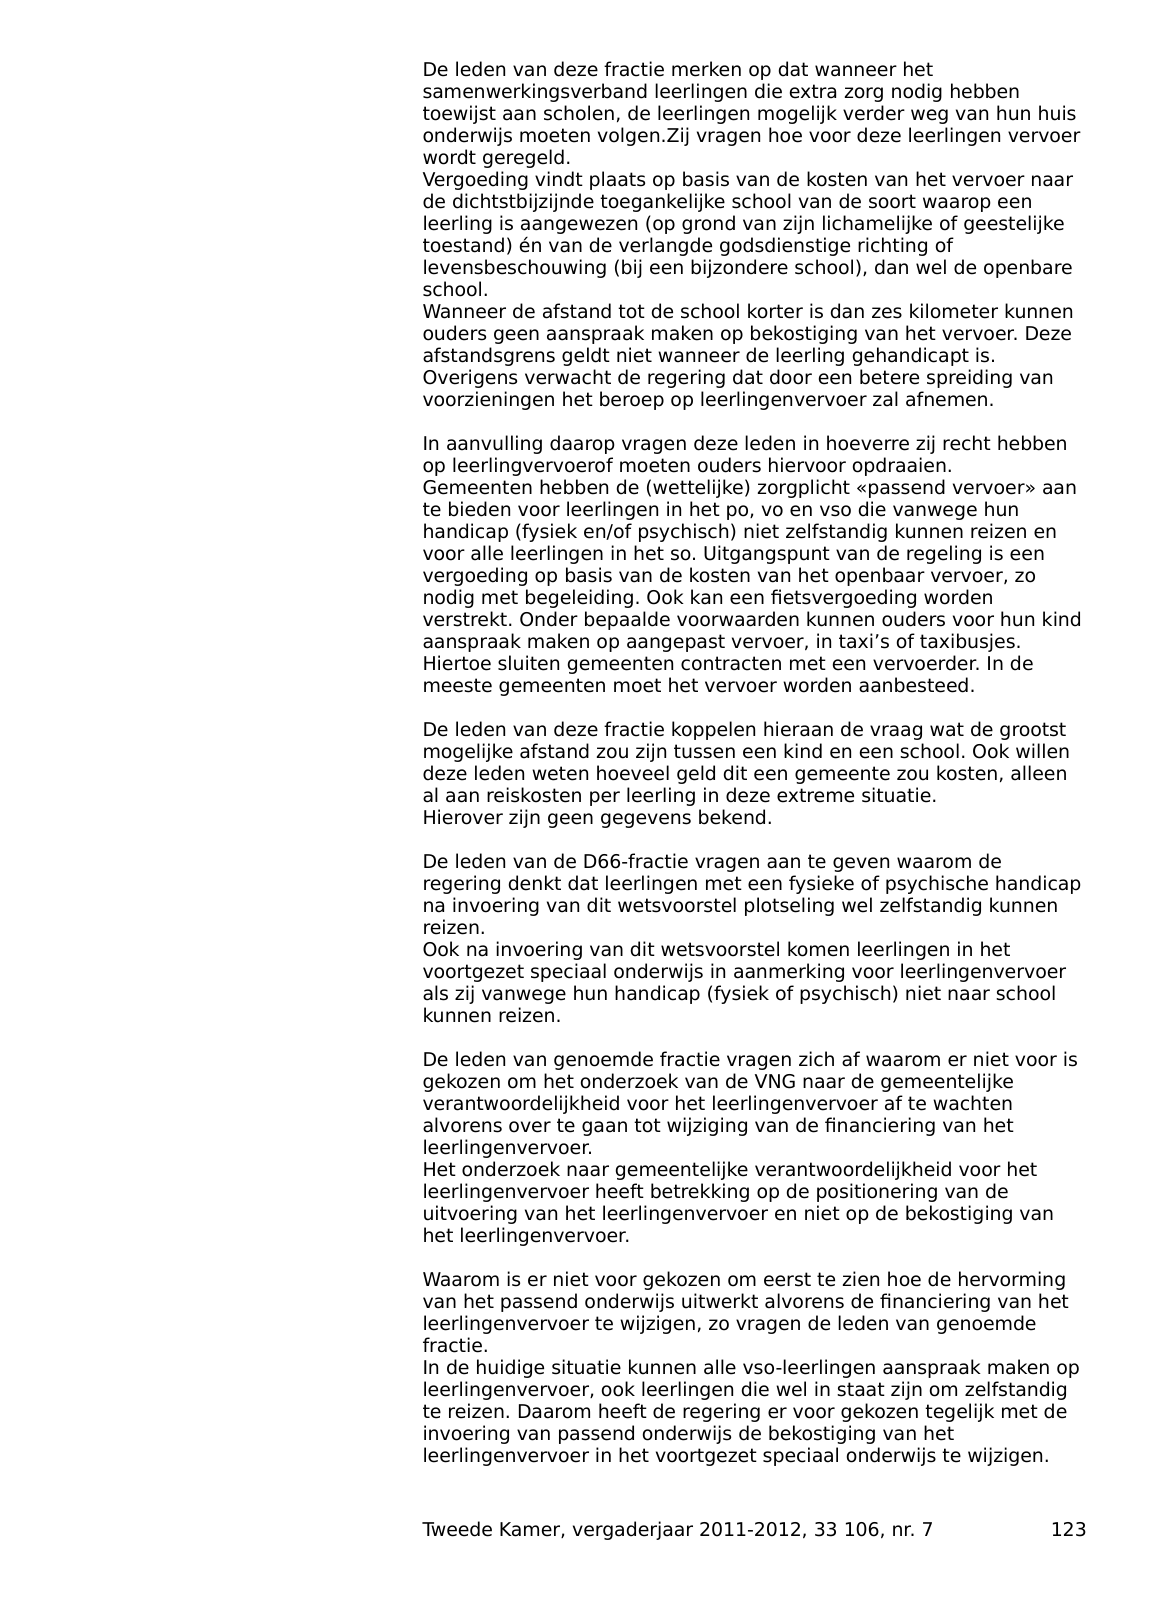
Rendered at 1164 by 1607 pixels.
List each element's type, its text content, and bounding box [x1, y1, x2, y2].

text Vergoeding vindt plaats op basis van de kosten van het vervoer naar de dichtstbijzijnde toegankelijke school van de soort waarop een leerling is aangewezen (op grond van zijn lichamelijke of geestelijke toestand) én van de verlangde godsdienstige richting of levensbeschouwing (bij een bijzondere school), dan wel de openbare school. [422, 169, 1087, 301]
text Gemeenten hebben de (wettelijke) zorgplicht «passend vervoer» aan te bieden voor leerlingen in het po, vo en vso die vanwege hun handicap (fysiek en/of psychisch) niet zelfstandig kunnen reizen en voor alle leerlingen in het so. Uitgangspunt van de regeling is een vergoeding op basis van de kosten van het openbaar vervoer, zo nodig met begeleiding. Ook kan een fietsvergoeding worden verstrekt. Onder bepaalde voorwaarden kunnen ouders voor hun kind aanspraak maken op aangepast vervoer, in taxi’s of taxibusjes. Hiertoe sluiten gemeenten contracten met een vervoerder. In de meeste gemeenten moet het vervoer worden aanbesteed. [422, 477, 1087, 697]
text In de huidige situatie kunnen alle vso-leerlingen aanspraak maken op leerlingenvervoer, ook leerlingen die wel in staat zijn om zelfstandig te reizen. Daarom heeft de regering er voor gekozen tegelijk met de invoering van passend onderwijs de bekostiging van het leerlingenvervoer in het voortgezet speciaal onderwijs te wijzigen. [422, 1357, 1087, 1467]
text Waarom is er niet voor gekozen om eerst te zien hoe de hervorming van het passend onderwijs uitwerkt alvorens de financiering van het leerlingenvervoer te wijzigen, zo vragen de leden van genoemde fractie. [422, 1269, 1087, 1357]
text De leden van deze fractie koppelen hieraan de vraag wat de grootst mogelijke afstand zou zijn tussen een kind en een school. Ook willen deze leden weten hoeveel geld dit een gemeente zou kosten, alleen al aan reiskosten per leerling in deze extreme situatie. [422, 719, 1087, 807]
text Ook na invoering van dit wetsvoorstel komen leerlingen in het voortgezet speciaal onderwijs in aanmerking voor leerlingenvervoer als zij vanwege hun handicap (fysiek of psychisch) niet naar school kunnen reizen. [422, 939, 1087, 1027]
text De leden van de D66-fractie vragen aan te geven waarom de regering denkt dat leerlingen met een fysieke of psychische handicap na invoering van dit wetsvoorstel plotseling wel zelfstandig kunnen reizen. [422, 851, 1087, 939]
text De leden van genoemde fractie vragen zich af waarom er niet voor is gekozen om het onderzoek van de VNG naar de gemeentelijke verantwoordelijkheid voor het leerlingenvervoer af te wachten alvorens over te gaan tot wijziging van de financiering van het leerlingenvervoer. [422, 1049, 1087, 1159]
text In aanvulling daarop vragen deze leden in hoeverre zij recht hebben op leerlingvervoerof moeten ouders hiervoor opdraaien. [422, 433, 1087, 477]
text Wanneer de afstand tot de school korter is dan zes kilometer kunnen ouders geen aanspraak maken op bekostiging van het vervoer. Deze afstandsgrens geldt niet wanneer de leerling gehandicapt is. Overigens verwacht de regering dat door een betere spreiding van voorzieningen het beroep op leerlingenvervoer zal afnemen. [422, 301, 1087, 411]
text Hierover zijn geen gegevens bekend. [422, 807, 1087, 829]
text Het onderzoek naar gemeentelijke verantwoordelijkheid voor het leerlingenvervoer heeft betrekking op de positionering van de uitvoering van het leerlingenvervoer en niet op de bekostiging van het leerlingenvervoer. [422, 1159, 1087, 1247]
text De leden van deze fractie merken op dat wanneer het samenwerkingsverband leerlingen die extra zorg nodig hebben toewijst aan scholen, de leerlingen mogelijk verder weg van hun huis onderwijs moeten volgen.Zij vragen hoe voor deze leerlingen vervoer wordt geregeld. [422, 59, 1087, 169]
